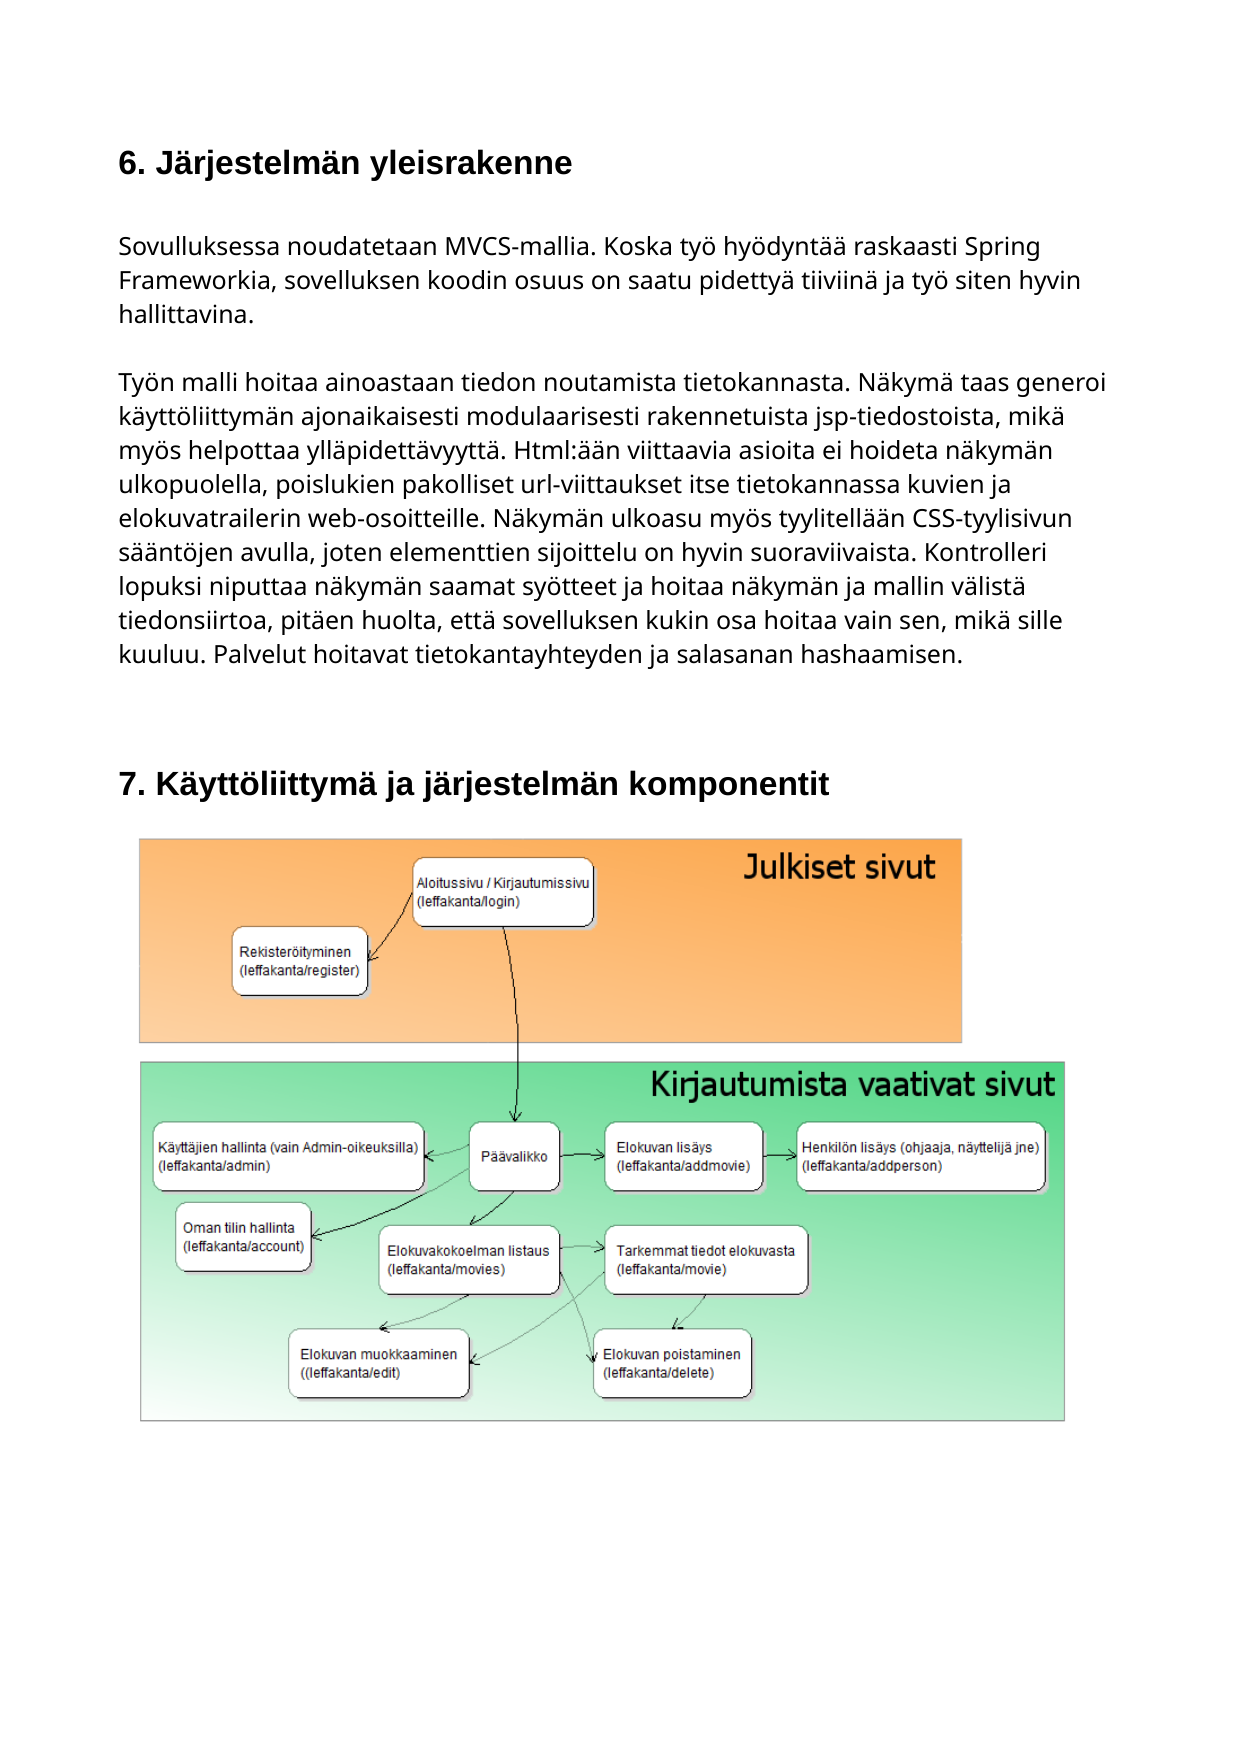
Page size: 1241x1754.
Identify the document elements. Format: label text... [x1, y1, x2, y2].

text Työn malli hoitaa ainoastaan tiedon noutamista tietokannasta. Näkymä taas generoi käyttöliittymän ajonaikaisesti modulaarisesti rakennetuista jsp-tiedostoista, mikä myös helpottaa ylläpidettävyyttä. Html:ään viittaavia asioita ei hoideta näkymän ulkopuolella, poislukien pakolliset url-viittaukset itse tietokannassa kuvien ja elokuvatrailerin web-osoitteille. Näkymän ulkoasu myös tyylitellään CSS-tyylisivun sääntöjen avulla, joten elementtien sijoittelu on hyvin suoraviivaista. Kontrolleri lopuksi niputtaa näkymän saamat syötteet ja hoitaa näkymän ja mallin välistä tiedonsiirtoa, pitäen huolta, että sovelluksen kukin osa hoitaa vain sen, mikä sille kuuluu. Palvelut hoitavat tietokantayhteyden ja salasanan hashaamisen. [118, 364, 1122, 671]
subtitle 6. Järjestelmän yleisrakenne [118, 143, 1122, 182]
subtitle 7. Käyttöliittymä ja järjestelmän komponentit [118, 764, 1122, 803]
text Sovulluksessa noudatetaan MVCS-mallia. Koska työ hyödyntää raskaasti Spring Frameworkia, sovelluksen koodin osuus on saatu pidettyä tiiviinä ja työ siten hyvin hallittavina. [118, 228, 1122, 331]
